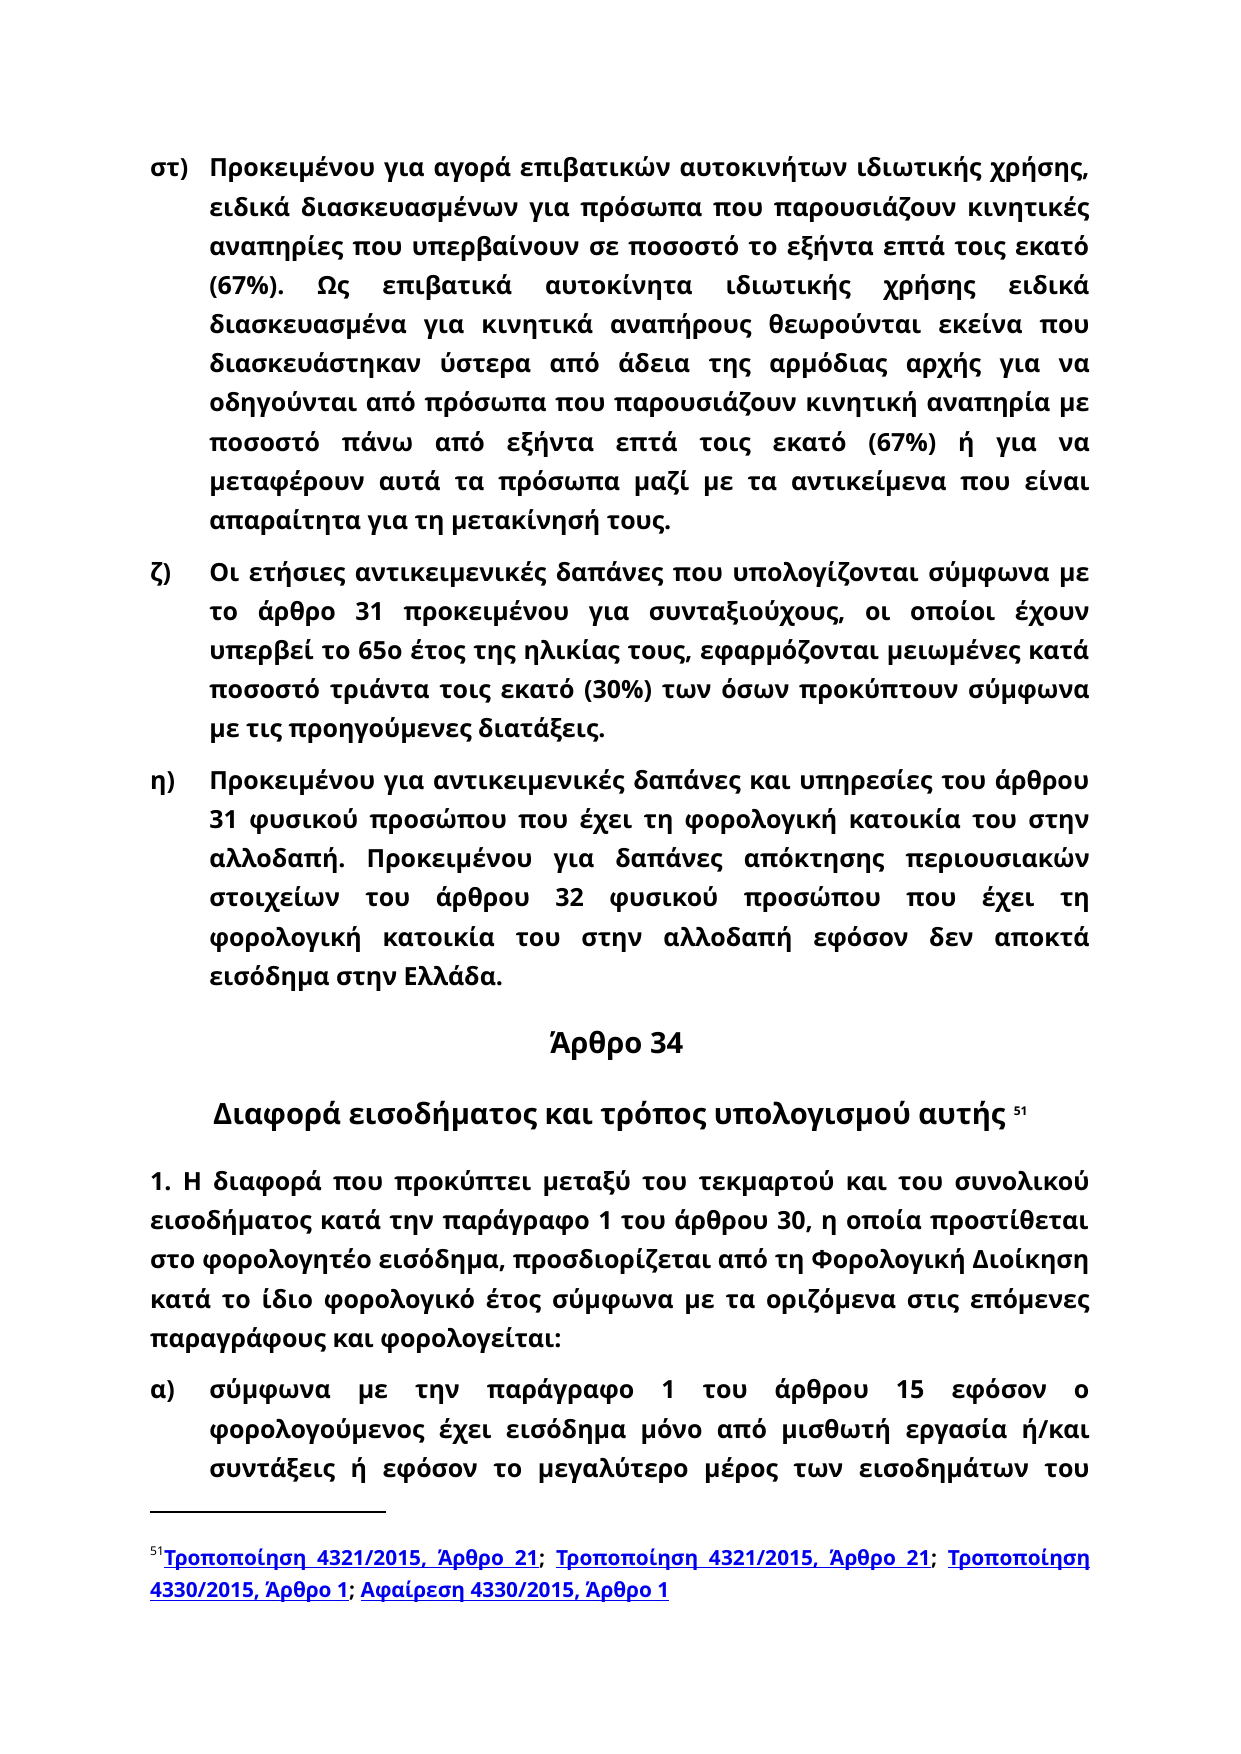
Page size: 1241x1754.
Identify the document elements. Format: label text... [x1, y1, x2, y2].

subtitle Διαφορά εισοδήματος και τρόπος υπολογισμού αυτής [150, 1093, 1090, 1133]
list α) σύμφωνα με την παράγραφο 1 του άρθρου 15 εφόσον ο φορολογούμενος έχει εισόδημα μόνο από μισθωτή εργασία ή/και συντάξεις ή εφόσον το μεγαλύτερο μέρος των εισοδημάτων του [150, 1372, 1090, 1484]
list στ) Προκειμένου για αγορά επιβατικών αυτοκινήτων ιδιωτικής χρήσης, ειδικά διασκευασμένων για πρόσωπα που παρουσιάζουν κινητικές αναπηρίες που υπερβαίνουν σε ποσοστό το εξήντα επτά τοις εκατό (67%). Ως επιβατικά αυτοκίνητα ιδιωτικής χρήσης ειδικά διασκευασμένα για κινητικά αναπήρους θεωρούνται εκείνα που διασκευάστηκαν ύστερα από άδεια της αρμόδιας αρχής για να οδηγούνται από πρόσωπα που παρουσιάζουν κινητική αναπηρία με ποσοστό πάνω από εξήντα επτά τοις εκατό (67%) ή για να μεταφέρουν αυτά τα πρόσωπα μαζί με τα αντικείμενα που είναι απαραίτητα για τη μετακίνησή τους. [150, 150, 1090, 537]
list η) Προκειμένου για αντικειμενικές δαπάνες και υπηρεσίες του άρθρου 31 φυσικού προσώπου που έχει τη φορολογική κατοικία του στην αλλοδαπή. Προκειμένου για δαπάνες απόκτησης περιουσιακών στοιχείων του άρθρου 32 φυσικού προσώπου που έχει τη φορολογική κατοικία του στην αλλοδαπή εφόσον δεν αποκτά εισόδημα στην Ελλάδα. [150, 762, 1090, 992]
subtitle Άρθρο 34 [150, 1022, 1090, 1062]
list ζ) Οι ετήσιες αντικειμενικές δαπάνες που υπολογίζονται σύμφωνα με το άρθρο 31 προκειμένου για συνταξιούχους, οι οποίοι έχουν υπερβεί το 65ο έτος της ηλικίας τους, εφαρμόζονται μειωμένες κατά ποσοστό τριάντα τοις εκατό (30%) των όσων προκύπτουν σύμφωνα με τις προηγούμενες διατάξεις. [150, 554, 1090, 745]
text Τροποποίηση 4321/2015, Άρθρο 21; Τροποποίηση 4321/2015, Άρθρο 21; Τροποποίηση 4330/2015, Άρθρο 1; Αφαίρεση 4330/2015, Άρθρο 1 [150, 1543, 1090, 1604]
text 1. Η διαφορά που προκύπτει μεταξύ του τεκμαρτού και του συνολικού εισοδήματος κατά την παράγραφο 1 του άρθρου 30, η οποία προστίθεται στο φορολογητέο εισόδημα, προσδιορίζεται από τη Φορολογική Διοίκηση κατά το ίδιο φορολογικό έτος σύμφωνα με τα οριζόμενα στις επόμενες παραγράφους και φορολογείται: [150, 1164, 1090, 1354]
